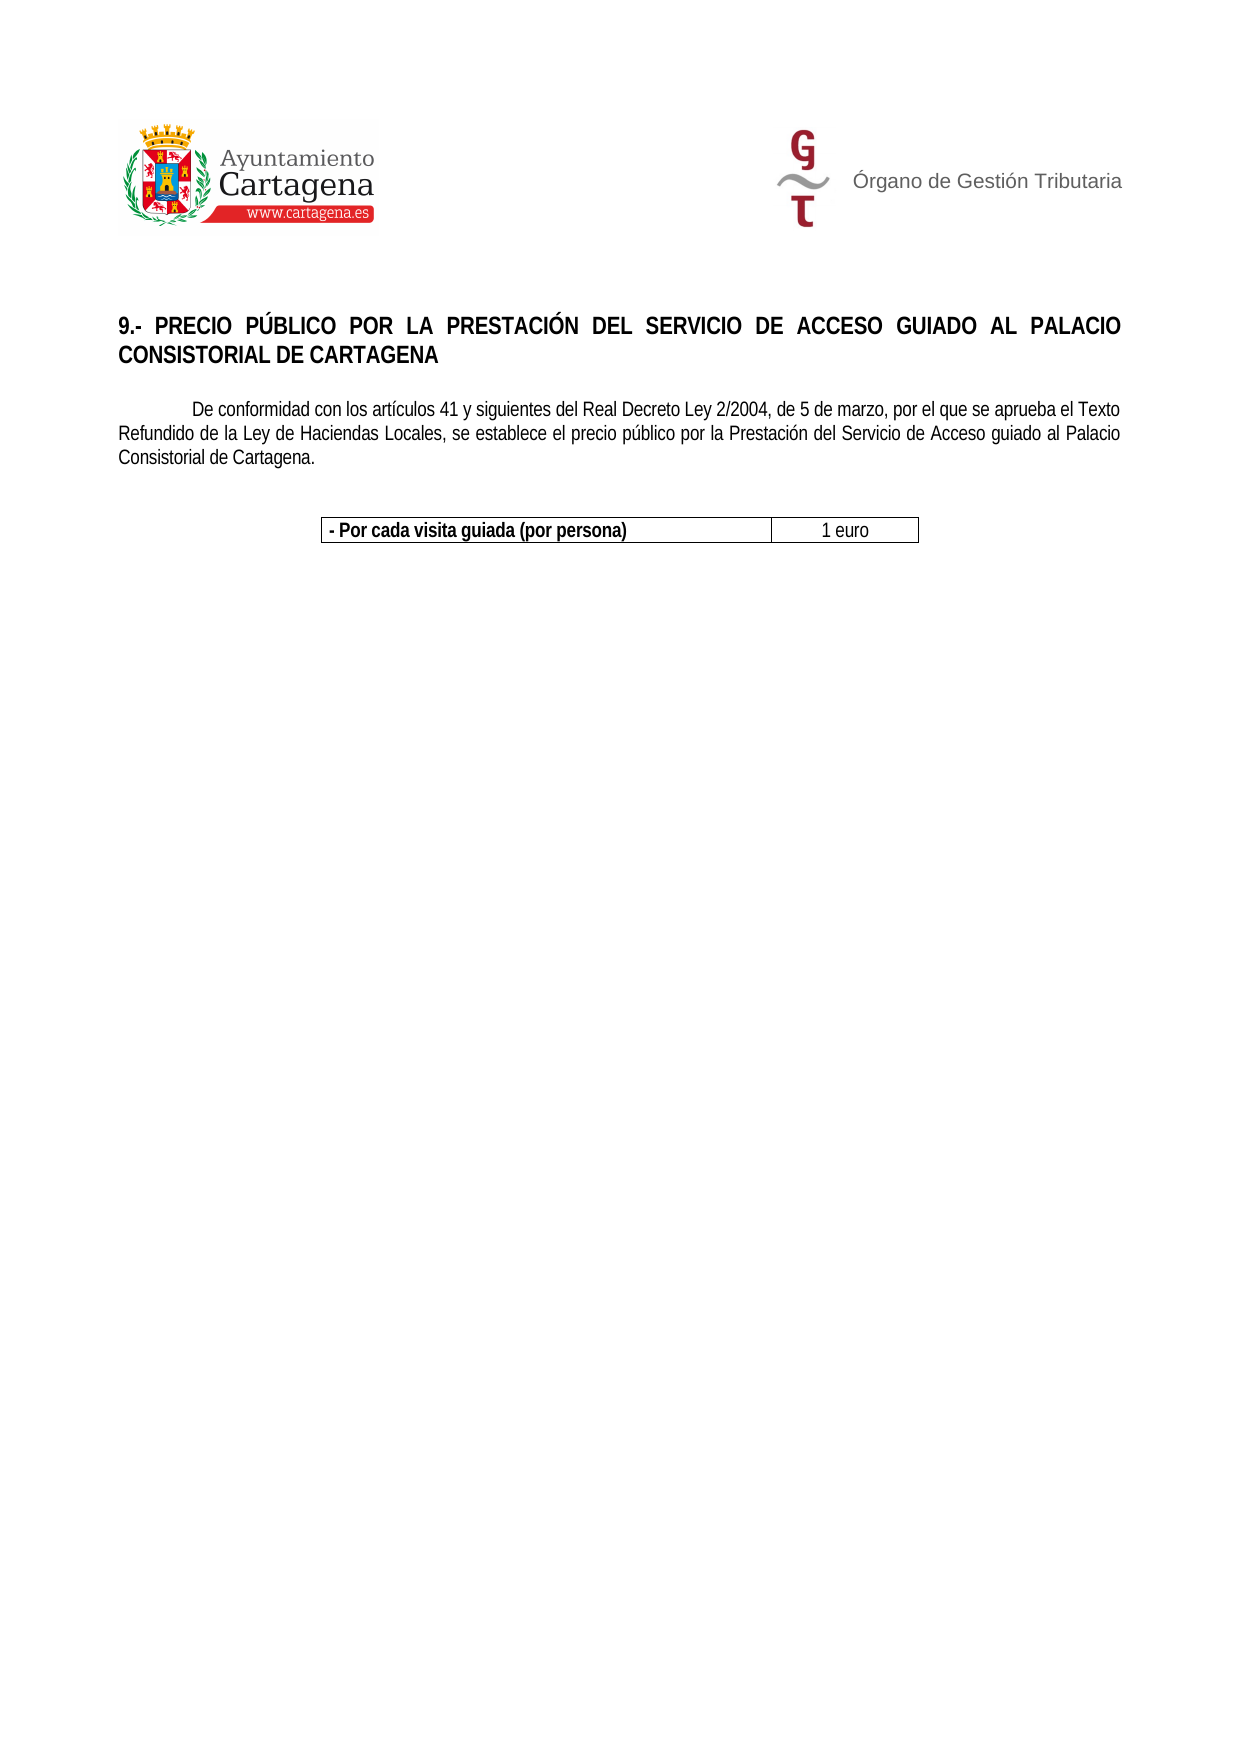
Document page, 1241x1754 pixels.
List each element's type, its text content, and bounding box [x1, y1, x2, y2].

text 9.- PRECIO PÚBLICO POR LA PRESTACIÓN DEL SERVICIO DE ACCESO GUIADO AL PALACIO CONSISTORIAL DE CARTAGENA [118, 311, 1122, 368]
table_header - Por cada visita guiada (por persona) [322, 518, 771, 542]
picture [117, 119, 379, 236]
text De conformidad con los artículos 41 y siguientes del Real Decreto Ley 2/2004, de 5 de marzo, por el que se aprueba el Texto Refundido de la Ley de Haciendas Locales, se establece el precio público por la Prestación del Servicio de Acceso guiado al Palacio Consistorial de Cartagena. [118, 397, 1122, 469]
table_header 1 euro [772, 518, 918, 542]
